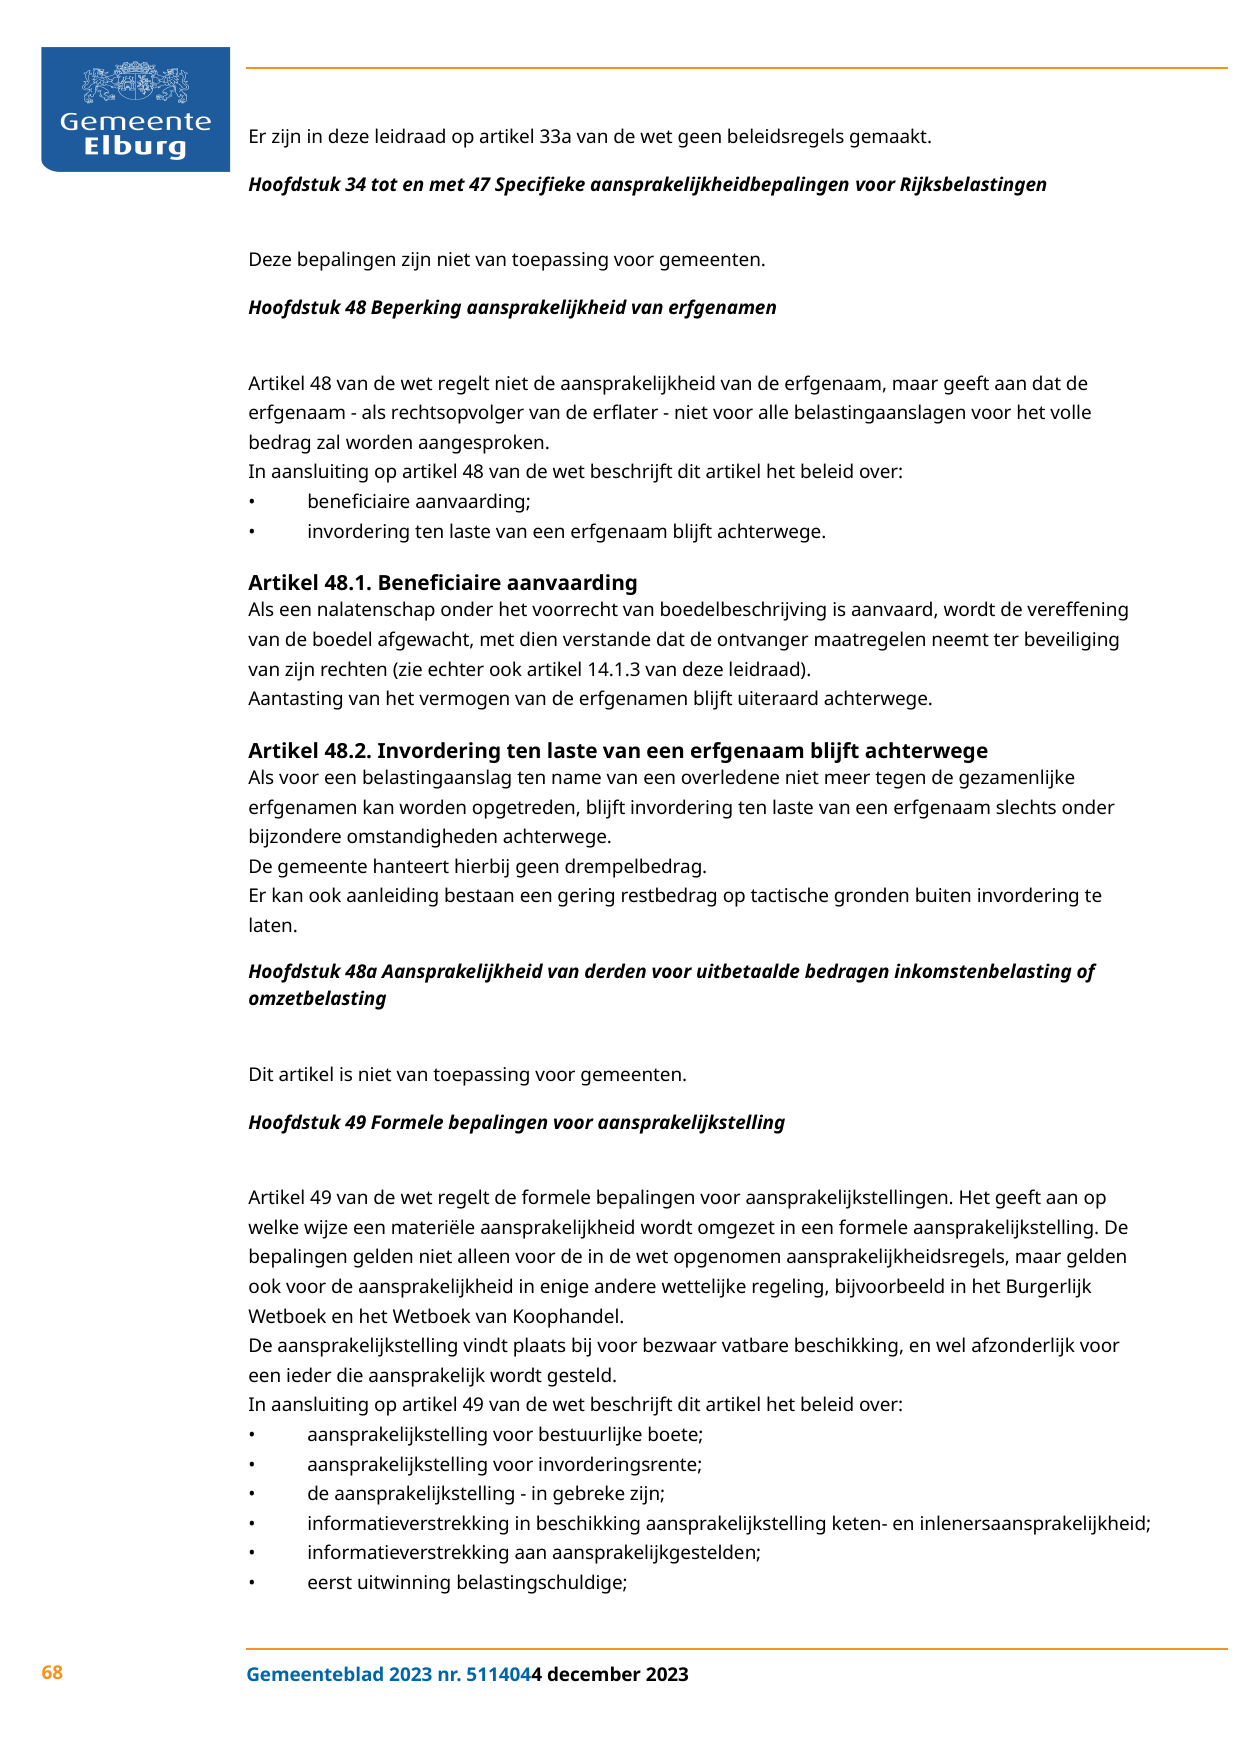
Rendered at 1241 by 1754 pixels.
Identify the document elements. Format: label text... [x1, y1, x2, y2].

text In aansluiting op artikel 49 van de wet beschrijft dit artikel het beleid over: [248, 1392, 1152, 1417]
text Artikel 48.2. Invordering ten laste van een erfgenaam blijft achterwege [248, 736, 1152, 764]
list aansprakelijkstelling voor invorderingsrente; [248, 1451, 1152, 1477]
text Hoofdstuk 34 tot en met 47 Specifieke aansprakelijkheidbepalingen voor Rijksbelastingen [248, 169, 1152, 197]
text Als een nalatenschap onder het voorrecht van boedelbeschrijving is aanvaard, wordt de vereffening van de boedel afgewacht, met dien verstande dat de ontvanger maatregelen neemt ter beveiliging van zijn rechten (zie echter ook artikel 14.1.3 van deze leidraad). [248, 597, 1152, 682]
text Als voor een belastingaanslag ten name van een overledene niet meer tegen de gezamenlijke erfgenamen kan worden opgetreden, blijft invordering ten laste van een erfgenaam slechts onder bijzondere omstandigheden achterwege. [248, 764, 1152, 849]
text Er zijn in deze leidraad op artikel 33a van de wet geen beleidsregels gemaakt. [248, 123, 1152, 149]
text Hoofdstuk 48a Aansprakelijkheid van derden voor uitbetaalde bedragen inkomstenbelasting of omzetbelasting [248, 958, 1152, 1012]
list informatieverstrekking aan aansprakelijkgestelden; [248, 1539, 1152, 1565]
text Hoofdstuk 49 Formele bepalingen voor aansprakelijkstelling [248, 1107, 1152, 1135]
list informatieverstrekking in beschikking aansprakelijkstelling keten- en inlenersaansprakelijkheid; [248, 1510, 1152, 1536]
text De gemeente hanteert hierbij geen drempelbedrag. [248, 853, 1152, 879]
text Aantasting van het vermogen van de erfgenamen blijft uiteraard achterwege. [248, 685, 1152, 711]
list de aansprakelijkstelling - in gebreke zijn; [248, 1480, 1152, 1506]
text Artikel 48.1. Beneficiaire aanvaarding [248, 568, 1152, 597]
text Artikel 48 van de wet regelt niet de aansprakelijkheid van de erfgenaam, maar geeft aan dat de erfgenaam - als rechtsopvolger van de erflater - niet voor alle belastingaanslagen voor het volle bedrag zal worden aangesproken. [248, 370, 1152, 455]
text De aansprakelijkstelling vindt plaats bij voor bezwaar vatbare beschikking, en wel afzonderlijk voor een ieder die aansprakelijk wordt gesteld. [248, 1332, 1152, 1388]
list aansprakelijkstelling voor bestuurlijke boete; [248, 1421, 1152, 1447]
text Hoofdstuk 48 Beperking aansprakelijkheid van erfgenamen [248, 292, 1152, 321]
text Artikel 49 van de wet regelt de formele bepalingen voor aansprakelijkstellingen. Het geeft aan op welke wijze een materiële aansprakelijkheid wordt omgezet in een formele aansprakelijkstelling. De bepalingen gelden niet alleen voor de in de wet opgenomen aansprakelijkheidsregels, maar gelden ook voor de aansprakelijkheid in enige andere wettelijke regeling, bijvoorbeeld in het Burgerlijk Wetboek en het Wetboek van Koophandel. [248, 1184, 1152, 1329]
text In aansluiting op artikel 48 van de wet beschrijft dit artikel het beleid over: [248, 459, 1152, 484]
text Dit artikel is niet van toepassing voor gemeenten. [248, 1061, 1152, 1087]
text Er kan ook aanleiding bestaan een gering restbedrag op tactische gronden buiten invordering te laten. [248, 883, 1152, 938]
list beneficiaire aanvaarding; [248, 488, 1152, 514]
text Deze bepalingen zijn niet van toepassing voor gemeenten. [248, 247, 1152, 272]
list invordering ten laste van een erfgenaam blijft achterwege. [248, 518, 1152, 543]
picture [41, 47, 231, 172]
list eerst uitwinning belastingschuldige; [248, 1569, 1152, 1595]
